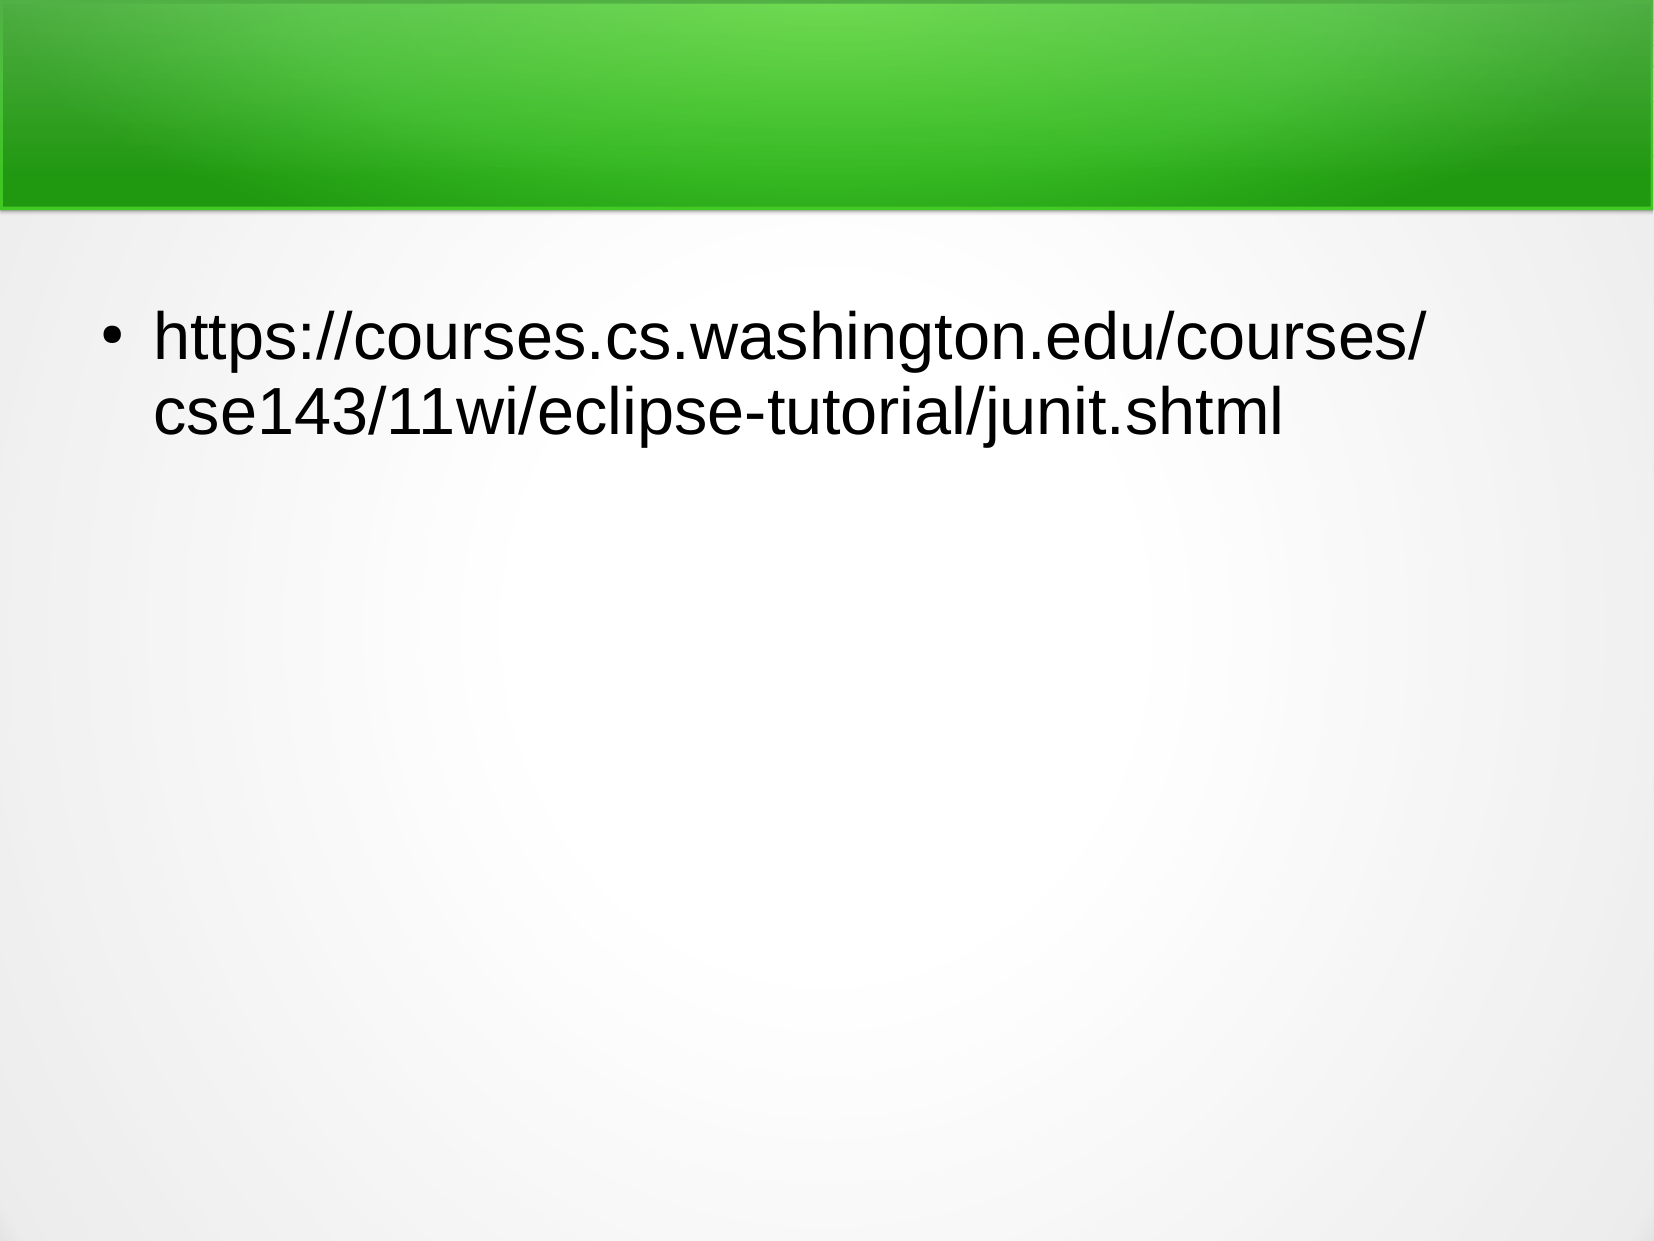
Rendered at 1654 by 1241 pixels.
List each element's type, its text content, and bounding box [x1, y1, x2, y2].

list https://courses.cs.washington.edu/courses/cse143/11wi/eclipse-tutorial/junit.shtml [82, 299, 1571, 1019]
